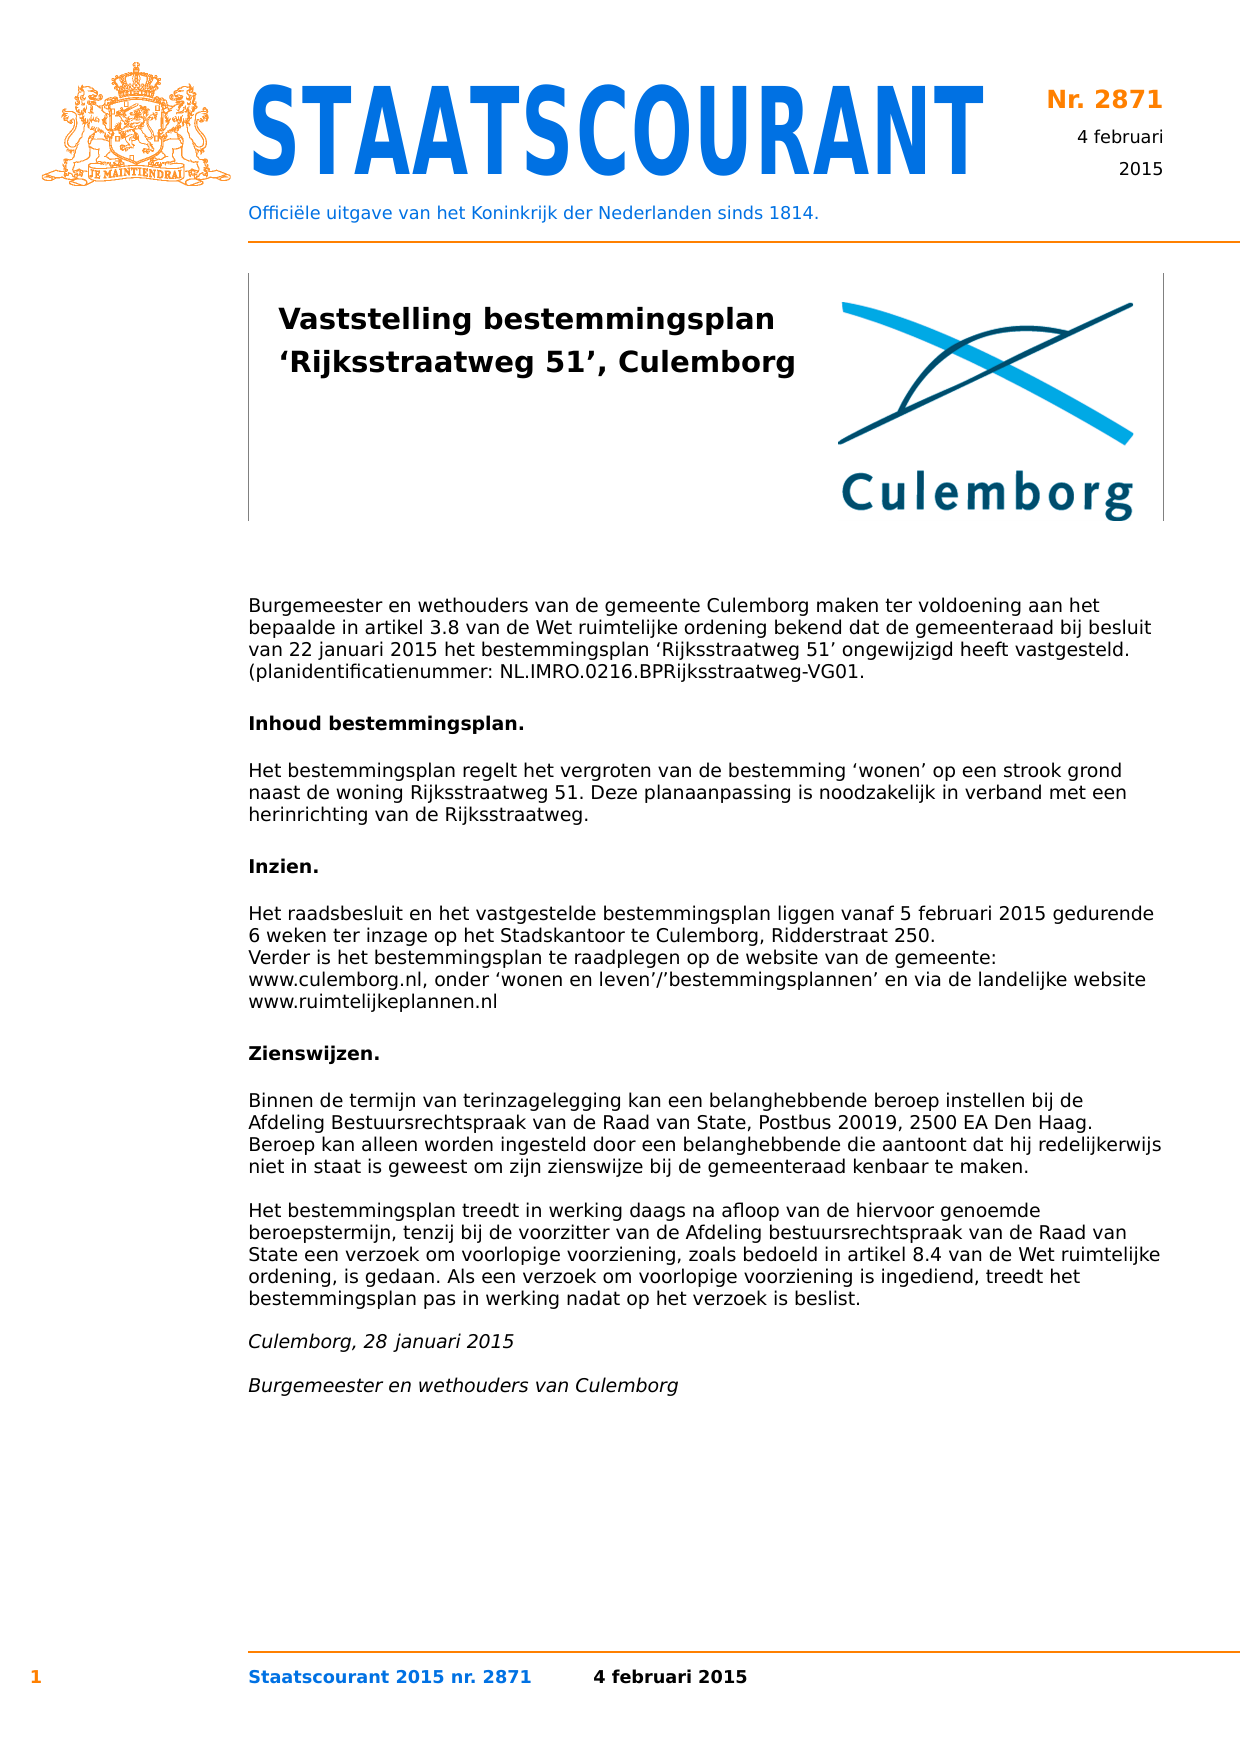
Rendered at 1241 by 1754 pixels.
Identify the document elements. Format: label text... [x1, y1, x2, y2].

picture [41, 62, 231, 186]
picture [1115, 488, 1122, 495]
text Burgemeester en wethouders van Culemborg [248, 1375, 1163, 1397]
picture [850, 302, 1128, 340]
picture [838, 302, 943, 441]
picture [1012, 306, 1134, 432]
picture [907, 354, 985, 406]
subtitle Inhoud bestemmingsplan. [248, 713, 1163, 735]
text Verder is het bestemmingsplan te raadplegen op de website van de gemeente: www.culemborg.nl, onder ‘wonen en leven’/’bestemmingsplannen’ en via de landelijke website www.ruimtelijkeplannen.nl [248, 947, 1163, 1013]
picture [838, 374, 1134, 521]
table_cell 4 februari [998, 121, 1240, 153]
text Culemborg, 28 januari 2015 [248, 1331, 1163, 1353]
text (planidentificatienummer: NL.IMRO.0216.BPRijksstraatweg-VG01. [248, 661, 1163, 683]
text Het bestemmingsplan regelt het vergroten van de bestemming ‘wonen’ op een strook grond naast de woning Rijksstraatweg 51. Deze planaanpassing is noodzakelijk in verband met een herinrichting van de Rijksstraatweg. [248, 760, 1163, 826]
text Binnen de termijn van terinzagelegging kan een belanghebbende beroep instellen bij de Afdeling Bestuursrechtspraak van de Raad van State, Postbus 20019, 2500 EA Den Haag. [248, 1090, 1163, 1134]
subtitle Vaststelling bestemmingsplan ‘Rijksstraatweg 51’, Culemborg [249, 273, 1163, 302]
text Het bestemmingsplan treedt in werking daags na afloop van de hiervoor genoemde beroepstermijn, tenzij bij de voorzitter van de Afdeling bestuursrechtspraak van de Raad van State een verzoek om voorlopige voorziening, zoals bedoeld in artikel 8.4 van de Wet ruimtelijke ordening, is gedaan. Als een verzoek om voorlopige voorziening is ingediend, treedt het bestemmingsplan pas in werking nadat op het verzoek is beslist. [248, 1199, 1163, 1309]
table_cell 2015 [998, 153, 1240, 203]
text Burgemeester en wethouders van de gemeente Culemborg maken ter voldoening aan het bepaalde in artikel 3.8 van de Wet ruimtelijke ordening bekend dat de gemeenteraad bij besluit van 22 januari 2015 het bestemmingsplan ‘Rijksstraatweg 51’ ongewijzigd heeft vastgesteld. [248, 595, 1163, 661]
text Beroep kan alleen worden ingesteld door een belanghebbende die aantoont dat hij redelijkerwijs niet in staat is geweest om zijn zienswijze bij de gemeenteraad kenbaar te maken. [248, 1134, 1163, 1178]
subtitle Zienswijzen. [248, 1043, 1163, 1065]
table_cell Officiële uitgave van het Koninkrijk der Nederlanden sinds 1814. [248, 203, 1240, 241]
text Het raadsbesluit en het vastgestelde bestemmingsplan liggen vanaf 5 februari 2015 gedurende 6 weken ter inzage op het Stadskantoor te Culemborg, Ridderstraat 250. [248, 903, 1163, 947]
table_header [25, 62, 248, 241]
picture [1112, 509, 1125, 517]
picture [970, 331, 1058, 361]
table_header Nr. 2871 [998, 62, 1240, 121]
subtitle Inzien. [248, 856, 1163, 878]
table_header STAATSCOURANT [248, 62, 998, 203]
